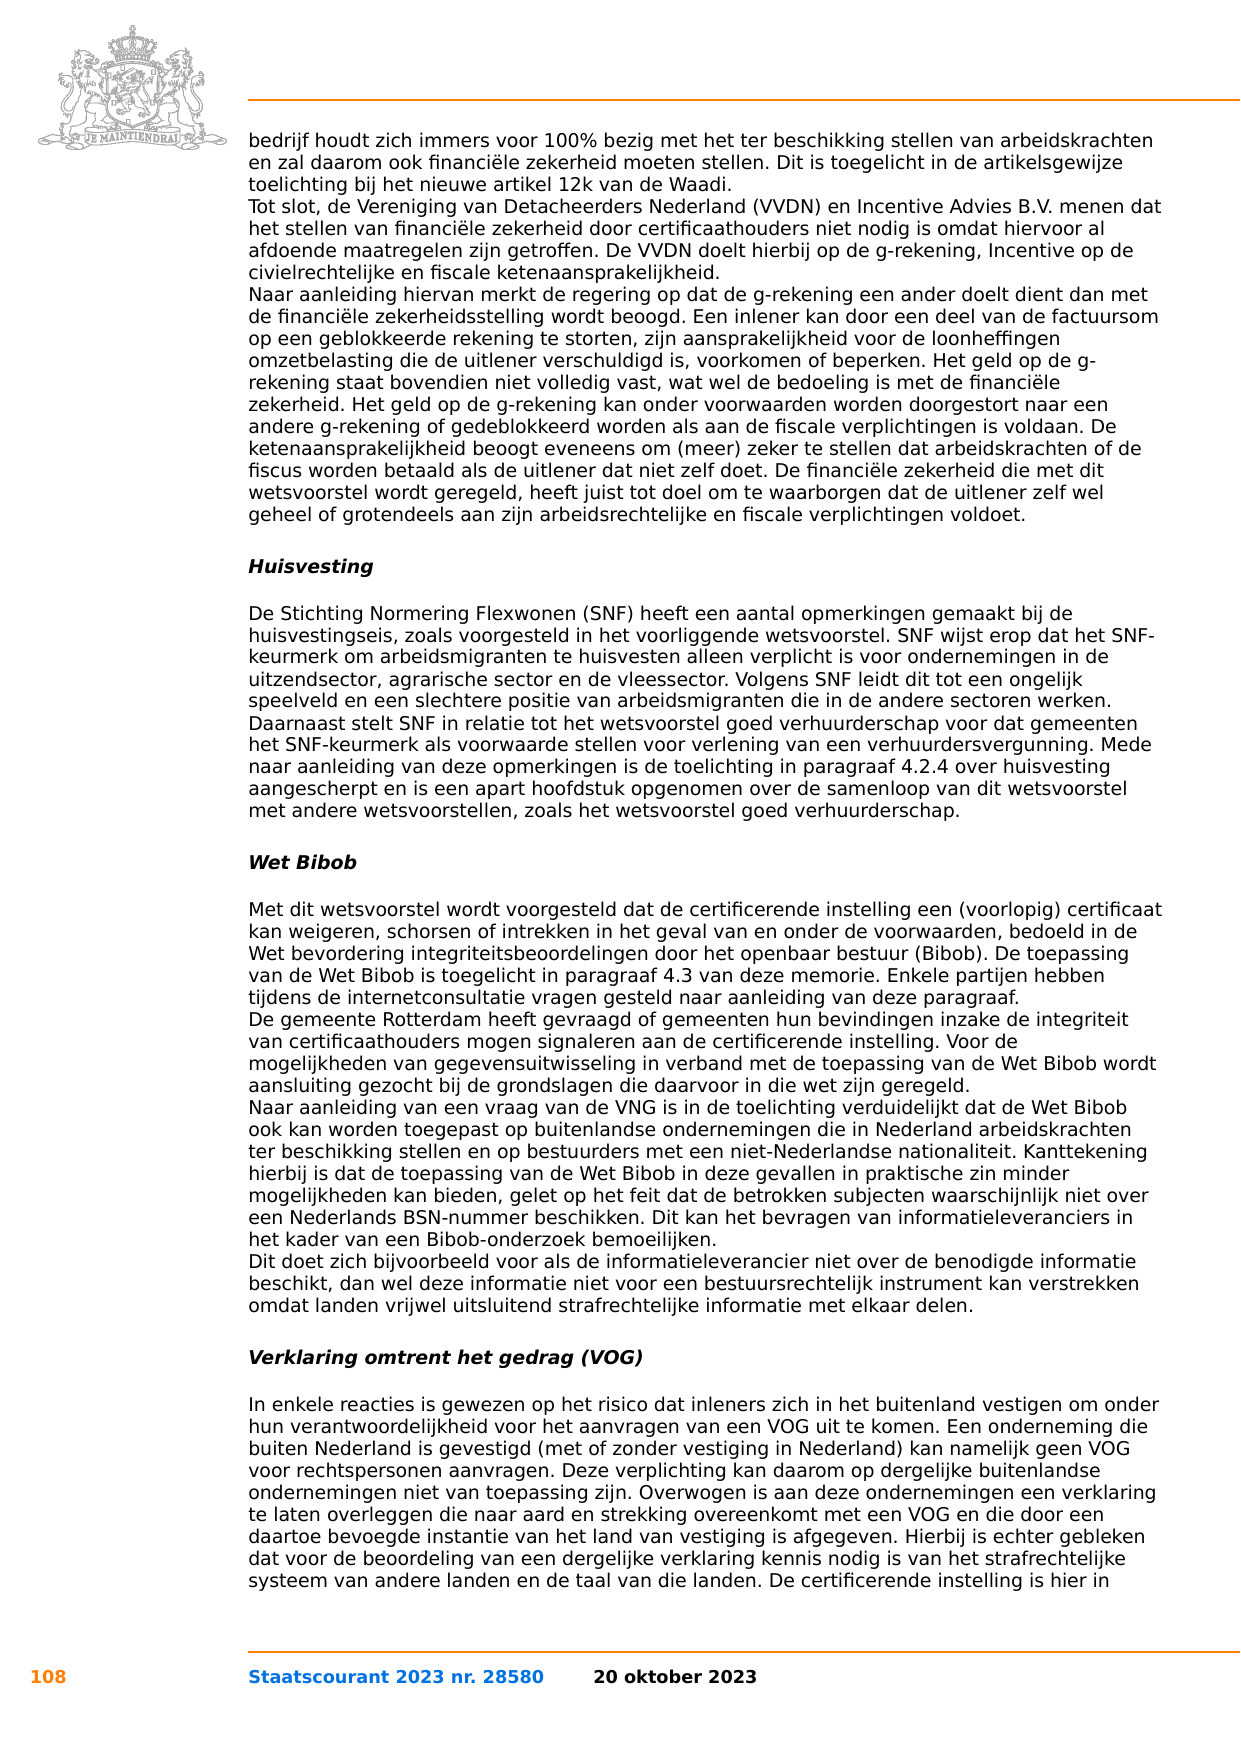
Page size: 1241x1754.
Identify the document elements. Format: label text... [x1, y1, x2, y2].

text Naar aanleiding hiervan merkt de regering op dat de g-rekening een ander doelt dient dan met de financiële zekerheidsstelling wordt beoogd. Een inlener kan door een deel van de factuursom op een geblokkeerde rekening te storten, zijn aansprakelijkheid voor de loonheffingen omzetbelasting die de uitlener verschuldigd is, voorkomen of beperken. Het geld op de g-rekening staat bovendien niet volledig vast, wat wel de bedoeling is met de financiële zekerheid. Het geld op de g-rekening kan onder voorwaarden worden doorgestort naar een andere g-rekening of gedeblokkeerd worden als aan de fiscale verplichtingen is voldaan. De ketenaansprakelijkheid beoogt eveneens om (meer) zeker te stellen dat arbeidskrachten of de fiscus worden betaald als de uitlener dat niet zelf doet. De financiële zekerheid die met dit wetsvoorstel wordt geregeld, heeft juist tot doel om te waarborgen dat de uitlener zelf wel geheel of grotendeels aan zijn arbeidsrechtelijke en fiscale verplichtingen voldoet. [248, 284, 1163, 526]
picture [38, 25, 227, 150]
text bedrijf houdt zich immers voor 100% bezig met het ter beschikking stellen van arbeidskrachten en zal daarom ook financiële zekerheid moeten stellen. Dit is toegelicht in de artikelsgewijze toelichting bij het nieuwe artikel 12k van de Waadi. [248, 130, 1163, 196]
text Met dit wetsvoorstel wordt voorgesteld dat de certificerende instelling een (voorlopig) certificaat kan weigeren, schorsen of intrekken in het geval van en onder de voorwaarden, bedoeld in de Wet bevordering integriteitsbeoordelingen door het openbaar bestuur (Bibob). De toepassing van de Wet Bibob is toegelicht in paragraaf 4.3 van deze memorie. Enkele partijen hebben tijdens de internetconsultatie vragen gesteld naar aanleiding van deze paragraaf. [248, 899, 1163, 1009]
subtitle Verklaring omtrent het gedrag (VOG) [248, 1347, 1163, 1369]
text Naar aanleiding van een vraag van de VNG is in de toelichting verduidelijkt dat de Wet Bibob ook kan worden toegepast op buitenlandse ondernemingen die in Nederland arbeidskrachten ter beschikking stellen en op bestuurders met een niet-Nederlandse nationaliteit. Kanttekening hierbij is dat de toepassing van de Wet Bibob in deze gevallen in praktische zin minder mogelijkheden kan bieden, gelet op het feit dat de betrokken subjecten waarschijnlijk niet over een Nederlands BSN-nummer beschikken. Dit kan het bevragen van informatieleveranciers in het kader van een Bibob-onderzoek bemoeilijken. [248, 1097, 1163, 1251]
text Dit doet zich bijvoorbeeld voor als de informatieleverancier niet over de benodigde informatie beschikt, dan wel deze informatie niet voor een bestuursrechtelijk instrument kan verstrekken omdat landen vrijwel uitsluitend strafrechtelijke informatie met elkaar delen. [248, 1251, 1163, 1317]
text In enkele reacties is gewezen op het risico dat inleners zich in het buitenland vestigen om onder hun verantwoordelijkheid voor het aanvragen van een VOG uit te komen. Een onderneming die buiten Nederland is gevestigd (met of zonder vestiging in Nederland) kan namelijk geen VOG voor rechtspersonen aanvragen. Deze verplichting kan daarom op dergelijke buitenlandse ondernemingen niet van toepassing zijn. Overwogen is aan deze ondernemingen een verklaring te laten overleggen die naar aard en strekking overeenkomt met een VOG en die door een daartoe bevoegde instantie van het land van vestiging is afgegeven. Hierbij is echter gebleken dat voor de beoordeling van een dergelijke verklaring kennis nodig is van het strafrechtelijke systeem van andere landen en de taal van die landen. De certificerende instelling is hier in [248, 1394, 1163, 1592]
subtitle Huisvesting [248, 556, 1163, 577]
text De gemeente Rotterdam heeft gevraagd of gemeenten hun bevindingen inzake de integriteit van certificaathouders mogen signaleren aan de certificerende instelling. Voor de mogelijkheden van gegevensuitwisseling in verband met de toepassing van de Wet Bibob wordt aansluiting gezocht bij de grondslagen die daarvoor in die wet zijn geregeld. [248, 1009, 1163, 1097]
text De Stichting Normering Flexwonen (SNF) heeft een aantal opmerkingen gemaakt bij de huisvestingseis, zoals voorgesteld in het voorliggende wetsvoorstel. SNF wijst erop dat het SNF-keurmerk om arbeidsmigranten te huisvesten alleen verplicht is voor ondernemingen in de uitzendsector, agrarische sector en de vleessector. Volgens SNF leidt dit tot een ongelijk speelveld en een slechtere positie van arbeidsmigranten die in de andere sectoren werken. Daarnaast stelt SNF in relatie tot het wetsvoorstel goed verhuurderschap voor dat gemeenten het SNF-keurmerk als voorwaarde stellen voor verlening van een verhuurdersvergunning. Mede naar aanleiding van deze opmerkingen is de toelichting in paragraaf 4.2.4 over huisvesting aangescherpt en is een apart hoofdstuk opgenomen over de samenloop van dit wetsvoorstel met andere wetsvoorstellen, zoals het wetsvoorstel goed verhuurderschap. [248, 602, 1163, 822]
text Tot slot, de Vereniging van Detacheerders Nederland (VVDN) en Incentive Advies B.V. menen dat het stellen van financiële zekerheid door certificaathouders niet nodig is omdat hiervoor al afdoende maatregelen zijn getroffen. De VVDN doelt hierbij op de g-rekening, Incentive op de civielrechtelijke en fiscale ketenaansprakelijkheid. [248, 196, 1163, 284]
subtitle Wet Bibob [248, 852, 1163, 874]
